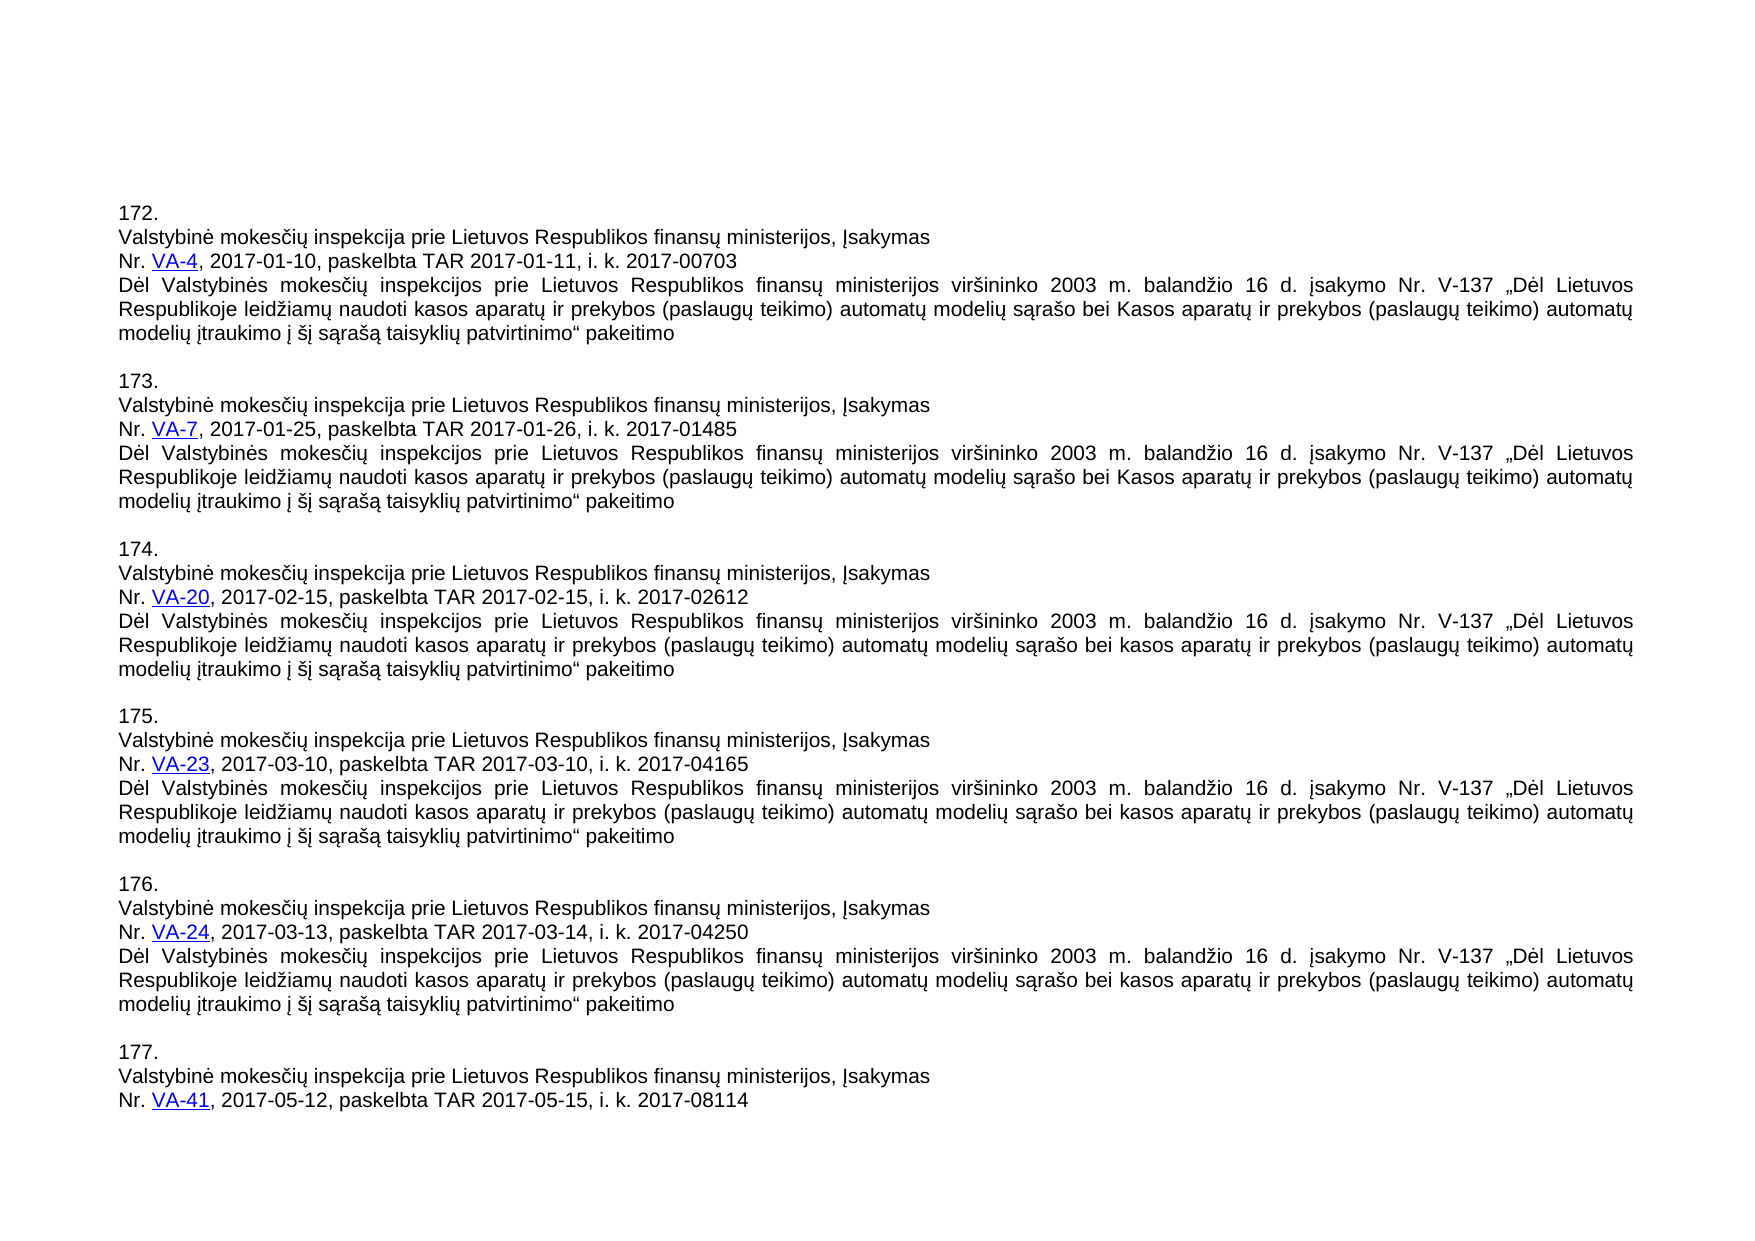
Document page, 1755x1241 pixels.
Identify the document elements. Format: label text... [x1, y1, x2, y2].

text Nr. VA-7, 2017-01-25, paskelbta TAR 2017-01-26, i. k. 2017-01485 [118, 417, 1636, 441]
text Nr. VA-41, 2017-05-12, paskelbta TAR 2017-05-15, i. k. 2017-08114 [118, 1088, 1636, 1112]
text Valstybinė mokesčių inspekcija prie Lietuvos Respublikos finansų ministerijos, Įsakymas [118, 728, 1636, 752]
text Dėl Valstybinės mokesčių inspekcijos prie Lietuvos Respublikos finansų ministerijos viršininko 2003 m. balandžio 16 d. įsakymo Nr. V-137 „Dėl Lietuvos Respublikoje leidžiamų naudoti kasos aparatų ir prekybos (paslaugų teikimo) automatų modelių sąrašo bei kasos aparatų ir prekybos (paslaugų teikimo) automatų modelių įtraukimo į šį sąrašą taisyklių patvirtinimo“ pakeitimo [118, 776, 1636, 848]
text 172. [118, 201, 1636, 225]
text Dėl Valstybinės mokesčių inspekcijos prie Lietuvos Respublikos finansų ministerijos viršininko 2003 m. balandžio 16 d. įsakymo Nr. V-137 „Dėl Lietuvos Respublikoje leidžiamų naudoti kasos aparatų ir prekybos (paslaugų teikimo) automatų modelių sąrašo bei kasos aparatų ir prekybos (paslaugų teikimo) automatų modelių įtraukimo į šį sąrašą taisyklių patvirtinimo“ pakeitimo [118, 944, 1636, 1016]
text Valstybinė mokesčių inspekcija prie Lietuvos Respublikos finansų ministerijos, Įsakymas [118, 896, 1636, 920]
text Nr. VA-24, 2017-03-13, paskelbta TAR 2017-03-14, i. k. 2017-04250 [118, 920, 1636, 944]
text Nr. VA-20, 2017-02-15, paskelbta TAR 2017-02-15, i. k. 2017-02612 [118, 584, 1636, 608]
text Nr. VA-23, 2017-03-10, paskelbta TAR 2017-03-10, i. k. 2017-04165 [118, 752, 1636, 776]
text Valstybinė mokesčių inspekcija prie Lietuvos Respublikos finansų ministerijos, Įsakymas [118, 1064, 1636, 1088]
text Dėl Valstybinės mokesčių inspekcijos prie Lietuvos Respublikos finansų ministerijos viršininko 2003 m. balandžio 16 d. įsakymo Nr. V-137 „Dėl Lietuvos Respublikoje leidžiamų naudoti kasos aparatų ir prekybos (paslaugų teikimo) automatų modelių sąrašo bei Kasos aparatų ir prekybos (paslaugų teikimo) automatų modelių įtraukimo į šį sąrašą taisyklių patvirtinimo“ pakeitimo [118, 441, 1636, 513]
text Valstybinė mokesčių inspekcija prie Lietuvos Respublikos finansų ministerijos, Įsakymas [118, 225, 1636, 249]
text 173. [118, 369, 1636, 393]
text 174. [118, 537, 1636, 561]
text Dėl Valstybinės mokesčių inspekcijos prie Lietuvos Respublikos finansų ministerijos viršininko 2003 m. balandžio 16 d. įsakymo Nr. V-137 „Dėl Lietuvos Respublikoje leidžiamų naudoti kasos aparatų ir prekybos (paslaugų teikimo) automatų modelių sąrašo bei kasos aparatų ir prekybos (paslaugų teikimo) automatų modelių įtraukimo į šį sąrašą taisyklių patvirtinimo“ pakeitimo [118, 608, 1636, 680]
text Valstybinė mokesčių inspekcija prie Lietuvos Respublikos finansų ministerijos, Įsakymas [118, 393, 1636, 417]
text 176. [118, 872, 1636, 896]
text Valstybinė mokesčių inspekcija prie Lietuvos Respublikos finansų ministerijos, Įsakymas [118, 561, 1636, 584]
text Nr. VA-4, 2017-01-10, paskelbta TAR 2017-01-11, i. k. 2017-00703 [118, 249, 1636, 273]
text 175. [118, 704, 1636, 728]
text 177. [118, 1040, 1636, 1064]
text Dėl Valstybinės mokesčių inspekcijos prie Lietuvos Respublikos finansų ministerijos viršininko 2003 m. balandžio 16 d. įsakymo Nr. V-137 „Dėl Lietuvos Respublikoje leidžiamų naudoti kasos aparatų ir prekybos (paslaugų teikimo) automatų modelių sąrašo bei Kasos aparatų ir prekybos (paslaugų teikimo) automatų modelių įtraukimo į šį sąrašą taisyklių patvirtinimo“ pakeitimo [118, 273, 1636, 345]
